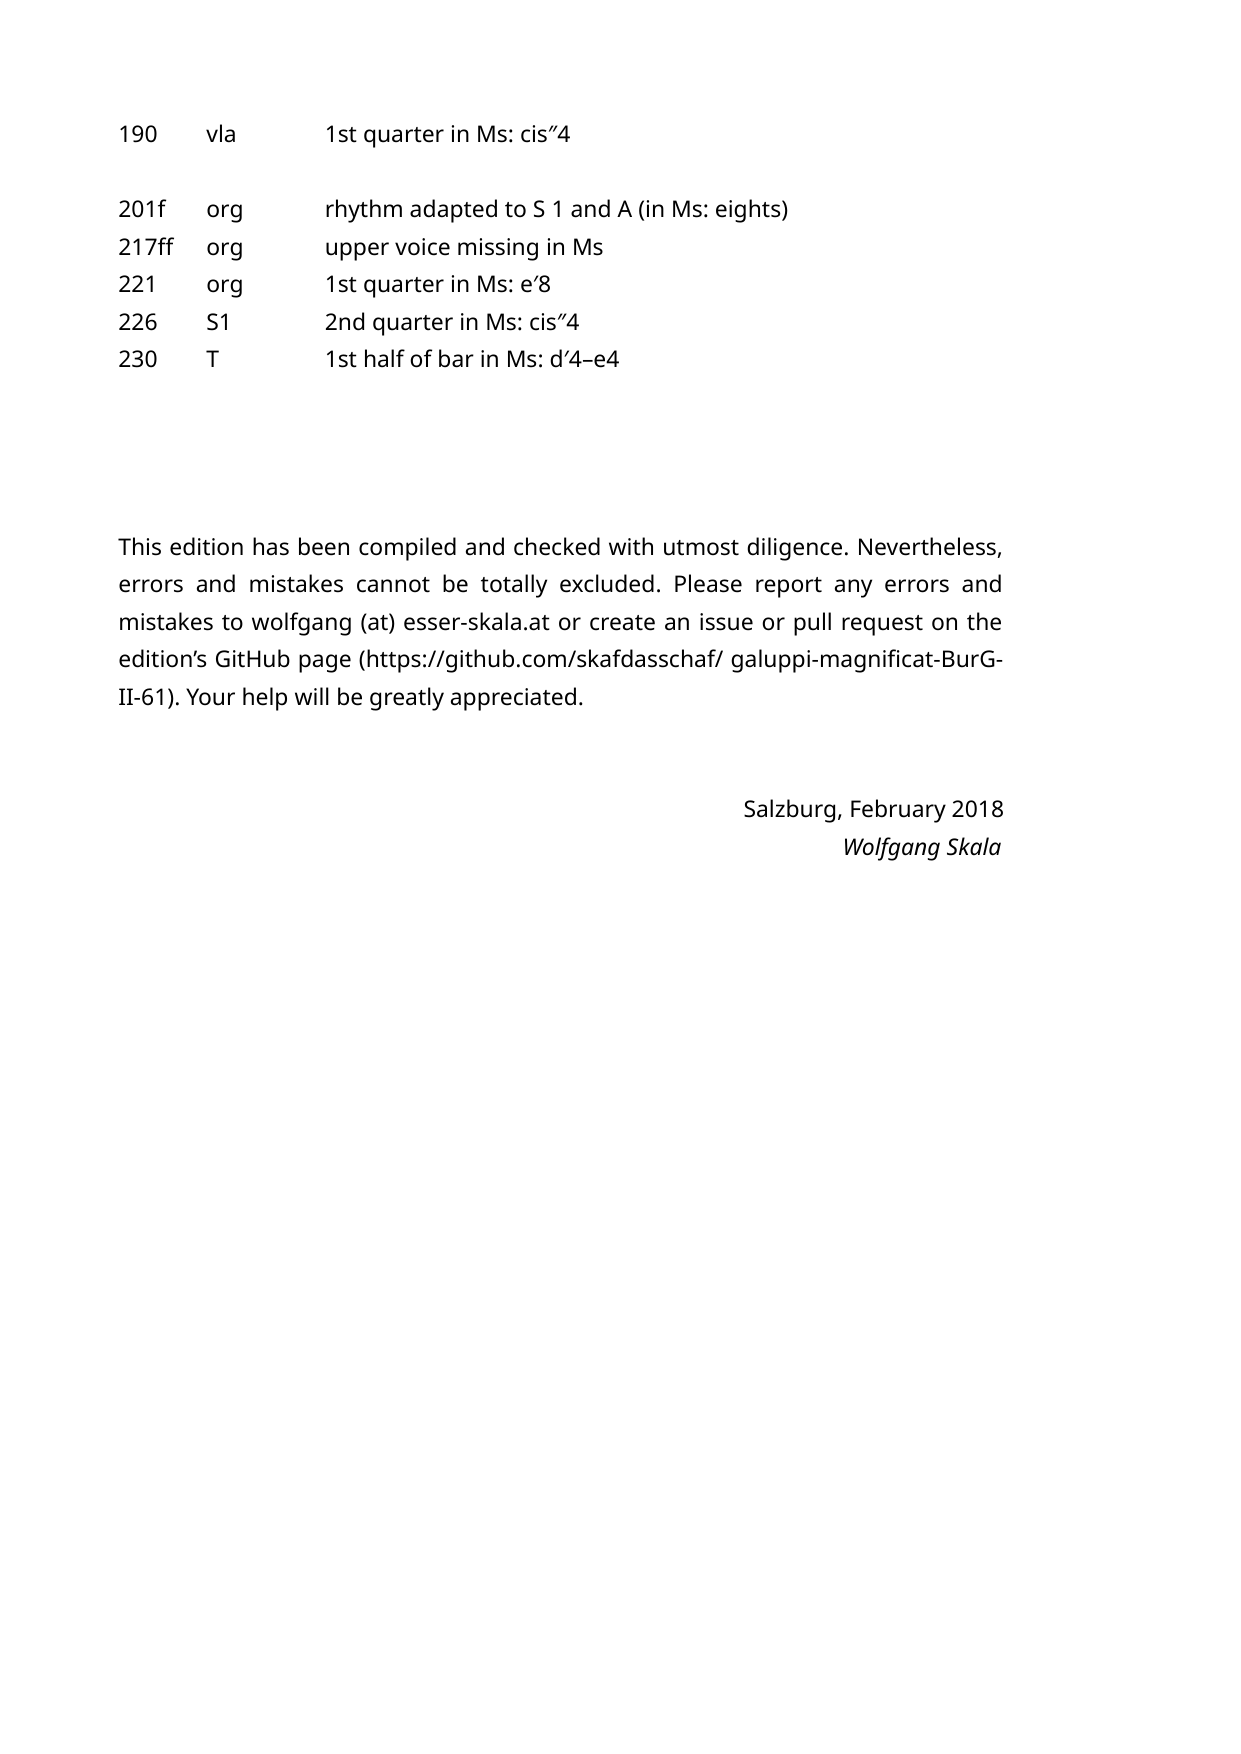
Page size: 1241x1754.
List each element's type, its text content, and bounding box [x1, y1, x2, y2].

text This edition has been compiled and checked with utmost diligence. Nevertheless, errors and mistakes cannot be totally excluded. Please report any errors and mistakes to wolfgang (at) esser-skala.at or create an issue or pull request on the edition’s GitHub page (https://github.com/skafdasschaf/ galuppi-magnificat-BurG-II-61). Your help will be greatly appreciated. [118, 531, 1004, 712]
text Salzburg, February 2018 Wolfgang Skala [118, 793, 1004, 862]
text 190 vla 1st quarter in Ms: cis″4 201f org rhythm adapted to S 1 and A (in Ms: eights) 217ff org upper voice missing in Ms 221 org 1st quarter in Ms: e′8 226 S1 2nd quarter in Ms: cis″4 230 T 1st half of bar in Ms: d′4–e4 [118, 118, 1004, 487]
